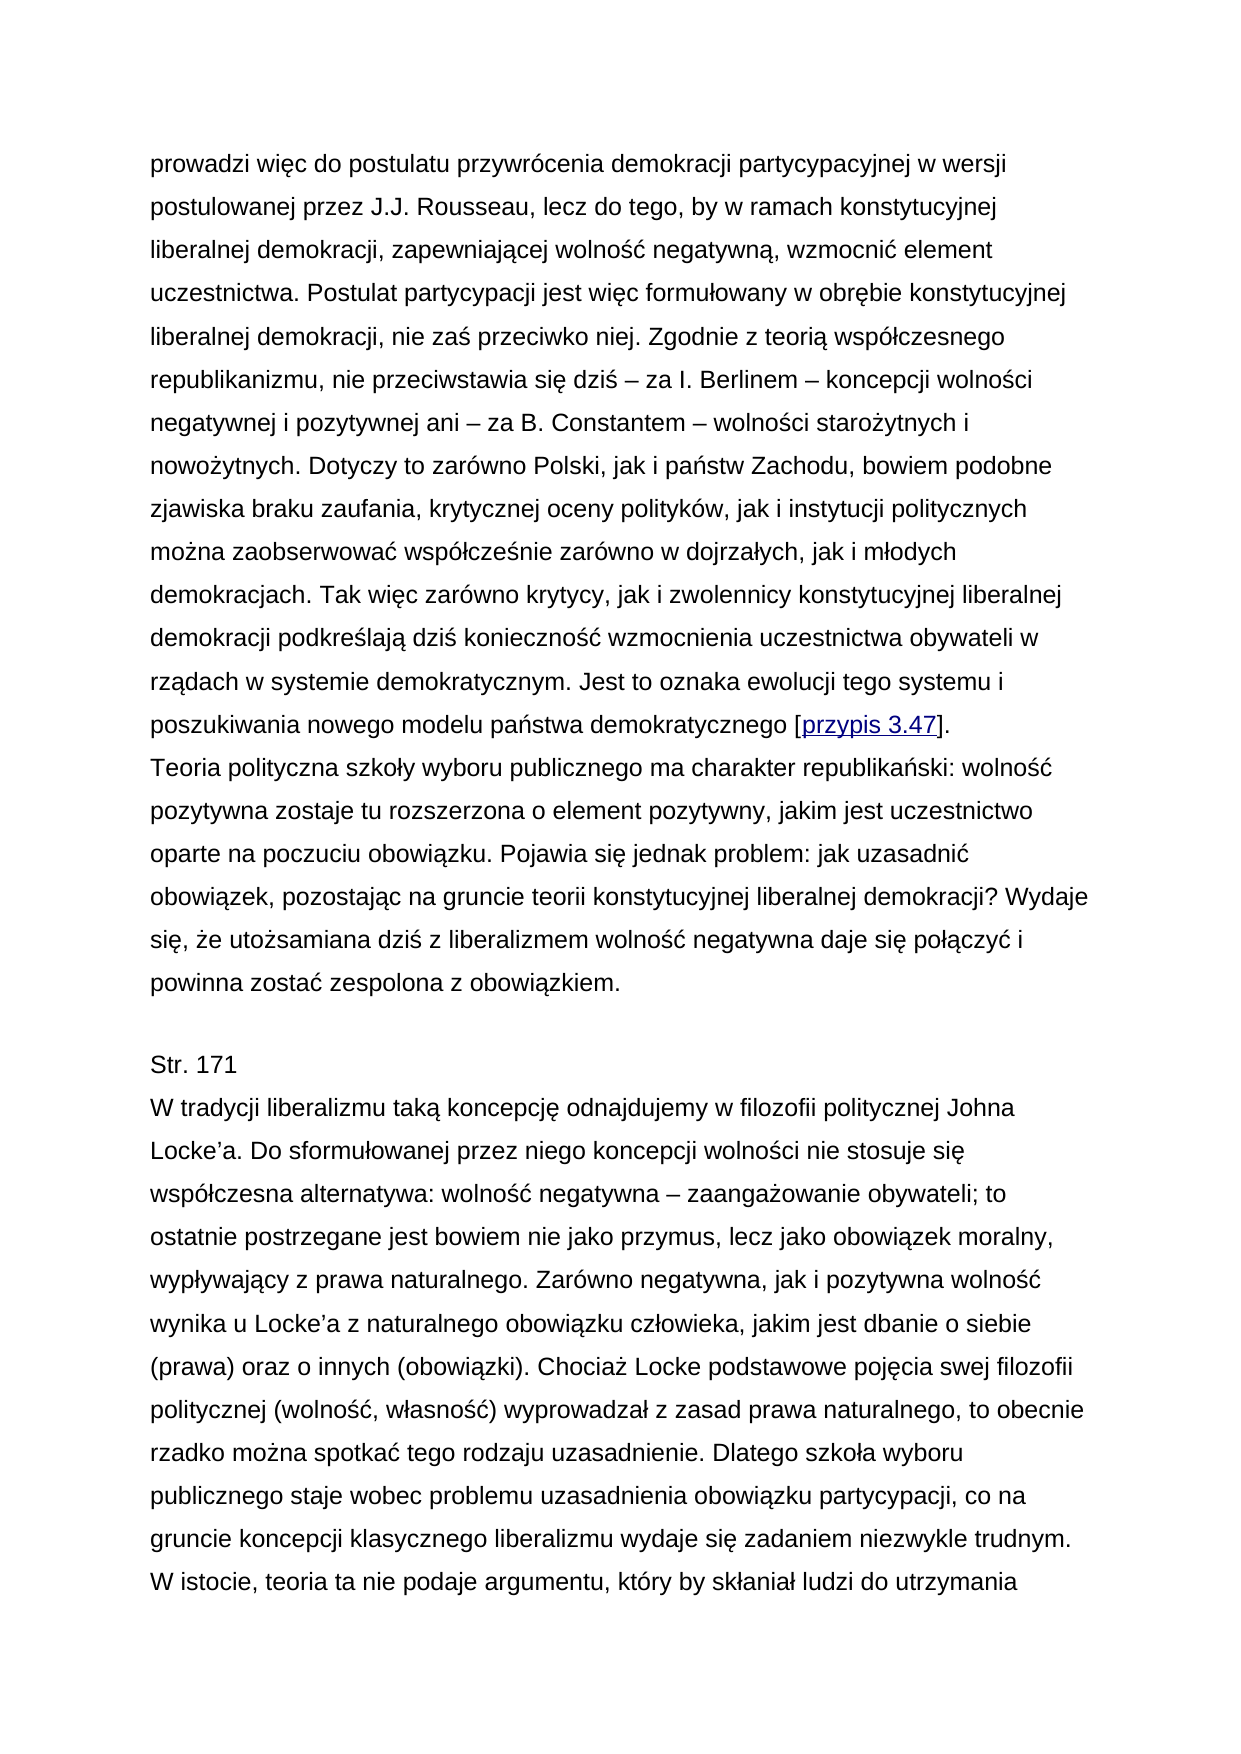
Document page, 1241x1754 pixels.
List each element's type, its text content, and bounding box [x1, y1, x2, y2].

text prowadzi więc do postulatu przywrócenia demokracji partycypacyjnej w wersji postulowanej przez J.J. Rousseau, lecz do tego, by w ramach konstytucyjnej liberalnej demokracji, zapewniającej wolność negatywną, wzmocnić element uczestnictwa. Postulat partycypacji jest więc formułowany w obrębie konstytucyjnej liberalnej demokracji, nie zaś przeciwko niej. Zgodnie z teorią współczesnego republikanizmu, nie przeciwstawia się dziś – za I. Berlinem – koncepcji wolności negatywnej i pozytywnej ani – za B. Constantem – wolności starożytnych i nowożytnych. Dotyczy to zarówno Polski, jak i państw Zachodu, bowiem podobne zjawiska braku zaufania, krytycznej oceny polityków, jak i instytucji politycznych można zaobserwować współcześnie zarówno w dojrzałych, jak i młodych demokracjach. Tak więc zarówno krytycy, jak i zwolennicy konstytucyjnej liberalnej demokracji podkreślają dziś konieczność wzmocnienia uczestnictwa obywateli w rządach w systemie demokratycznym. Jest to oznaka ewolucji tego systemu i poszukiwania nowego modelu państwa demokratycznego [przypis 3.47]. [150, 149, 1091, 738]
text Str. 171 [150, 1050, 1091, 1079]
text Teoria polityczna szkoły wyboru publicznego ma charakter republikański: wolność pozytywna zostaje tu rozszerzona o element pozytywny, jakim jest uczestnictwo oparte na poczuciu obowiązku. Pojawia się jednak problem: jak uzasadnić obowiązek, pozostając na gruncie teorii konstytucyjnej liberalnej demokracji? Wydaje się, że utożsamiana dziś z liberalizmem wolność negatywna daje się połączyć i powinna zostać zespolona z obowiązkiem. [150, 753, 1091, 997]
text W tradycji liberalizmu taką koncepcję odnajdujemy w filozofii politycznej Johna Locke’a. Do sformułowanej przez niego koncepcji wolności nie stosuje się współczesna alternatywa: wolność negatywna – zaangażowanie obywateli; to ostatnie postrzegane jest bowiem nie jako przymus, lecz jako obowiązek moralny, wypływający z prawa naturalnego. Zarówno negatywna, jak i pozytywna wolność wynika u Locke’a z naturalnego obowiązku człowieka, jakim jest dbanie o siebie (prawa) oraz o innych (obowiązki). Chociaż Locke podstawowe pojęcia swej filozofii politycznej (wolność, własność) wyprowadzał z zasad prawa naturalnego, to obecnie rzadko można spotkać tego rodzaju uzasadnienie. Dlatego szkoła wyboru publicznego staje wobec problemu uzasadnienia obowiązku partycypacji, co na gruncie koncepcji klasycznego liberalizmu wydaje się zadaniem niezwykle trudnym. W istocie, teoria ta nie podaje argumentu, który by skłaniał ludzi do utrzymania [150, 1093, 1091, 1596]
